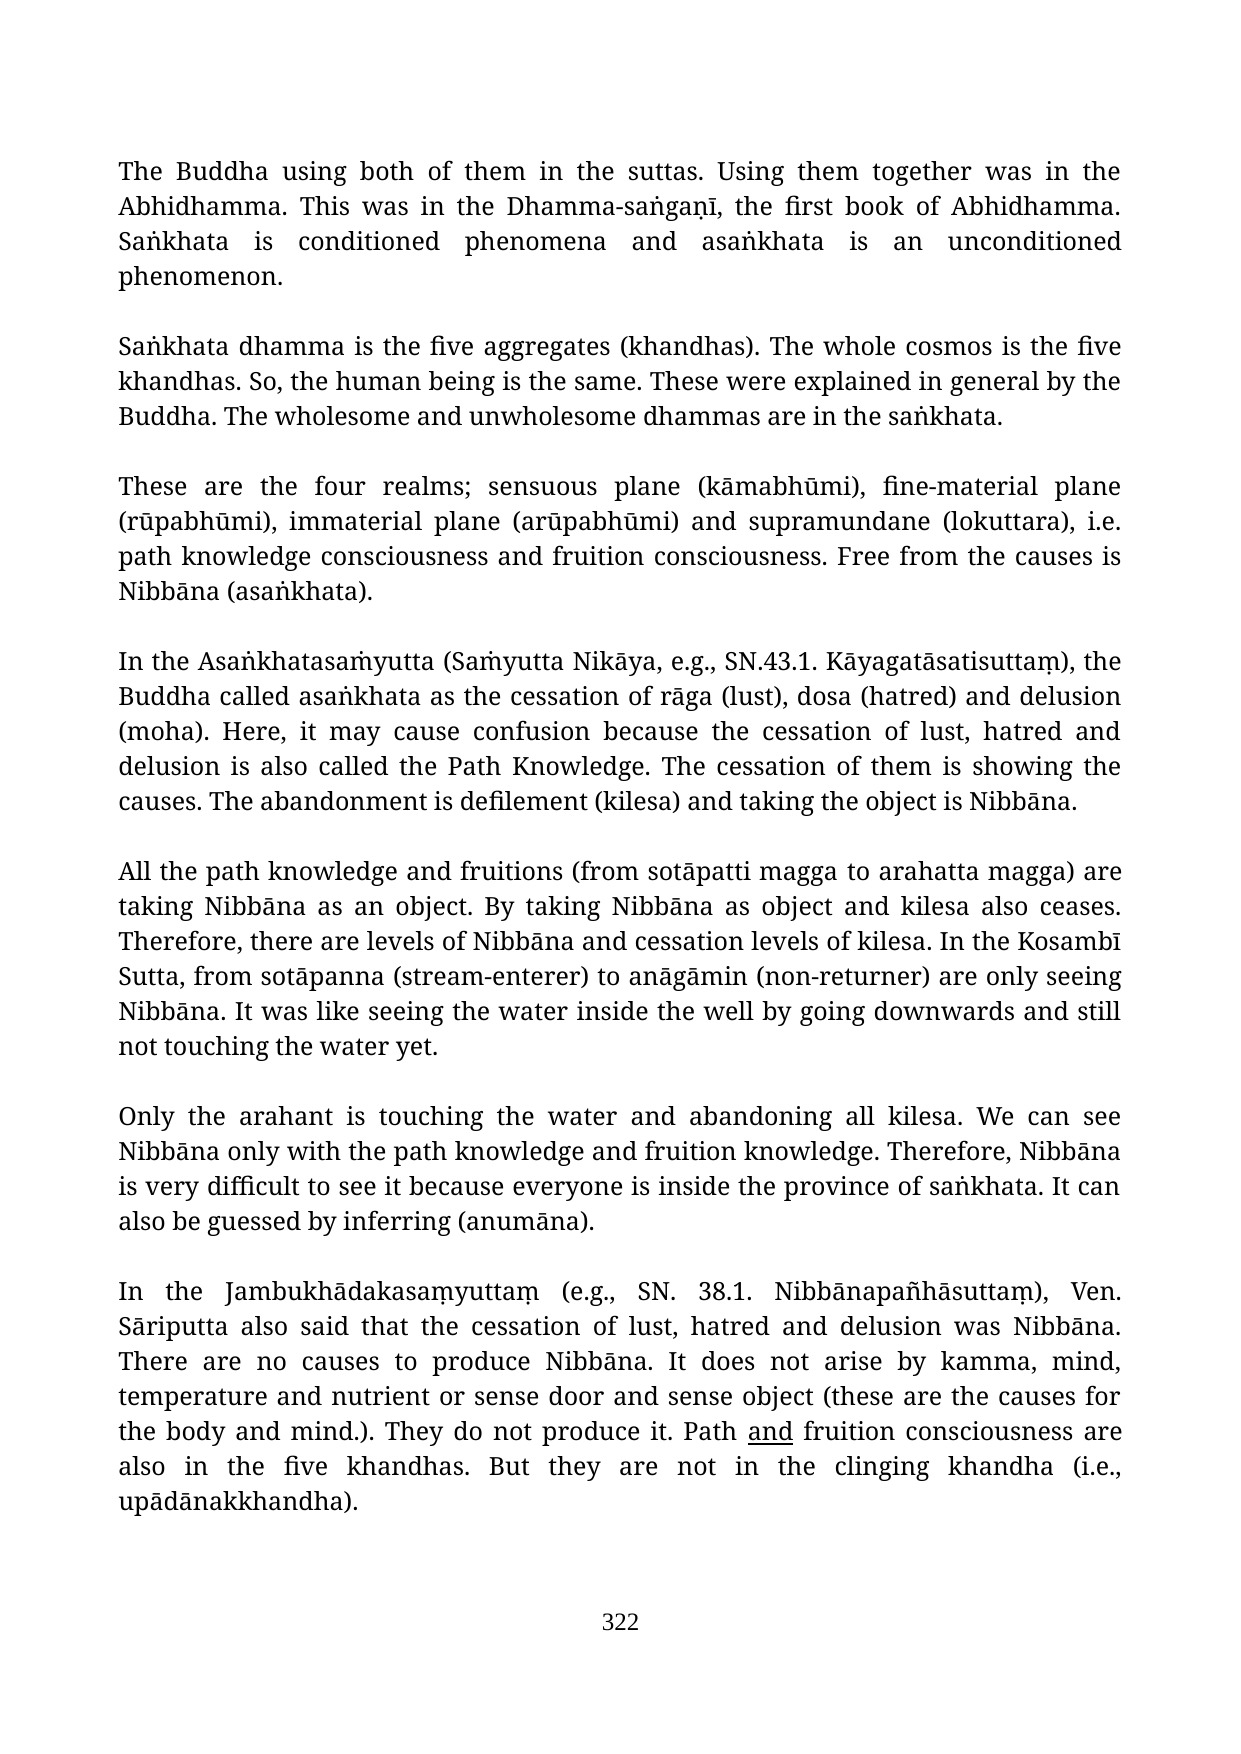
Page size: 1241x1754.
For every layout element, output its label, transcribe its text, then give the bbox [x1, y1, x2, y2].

text The Buddha using both of them in the suttas. Using them together was in the Abhidhamma. This was in the Dhamma-saṅgaṇī, the first book of Abhidhamma. Saṅkhata is conditioned phenomena and asaṅkhata is an unconditioned phenomenon. Saṅkhata dhamma is the five aggregates (khandhas). The whole cosmos is the five khandhas. So, the human being is the same. These were explained in general by the Buddha. The wholesome and unwholesome dhammas are in the saṅkhata. These are the four realms; sensuous plane (kāmabhūmi), fine-material plane (rūpabhūmi), immaterial plane (arūpabhūmi) and supramundane (lokuttara), i.e. path knowledge consciousness and fruition consciousness. Free from the causes is Nibbāna (asaṅkhata). In the Asaṅkhatasaṁyutta (Saṁyutta Nikāya, e.g., SN.43.1. Kāyagatāsatisuttaṃ), the Buddha called asaṅkhata as the cessation of rāga (lust), dosa (hatred) and delusion (moha). Here, it may cause confusion because the cessation of lust, hatred and delusion is also called the Path Knowledge. The cessation of them is showing the causes. The abandonment is defilement (kilesa) and taking the object is Nibbāna. All the path knowledge and fruitions (from sotāpatti magga to arahatta magga) are taking Nibbāna as an object. By taking Nibbāna as object and kilesa also ceases. Therefore, there are levels of Nibbāna and cessation levels of kilesa. In the Kosambī Sutta, from sotāpanna (stream‐enterer) to anāgāmin (non-returner) are only seeing Nibbāna. It was like seeing the water inside the well by going downwards and still not touching the water yet. Only the arahant is touching the water and abandoning all kilesa. We can see Nibbāna only with the path knowledge and fruition knowledge. Therefore, Nibbāna is very difficult to see it because everyone is inside the province of saṅkhata. It can also be guessed by inferring (anumāna). In the Jambukhādakasaṃyuttaṃ (e.g., SN. 38.1. Nibbānapañhāsuttaṃ), Ven. Sāriputta also said that the cessation of lust, hatred and delusion was Nibbāna. There are no causes to produce Nibbāna. It does not arise by kamma, mind, temperature and nutrient or sense door and sense object (these are the causes for the body and mind.). They do not produce it. Path and fruition consciousness are also in the five khandhas. But they are not in the clinging khandha (i.e., upādānakkhandha). [118, 118, 1122, 1553]
